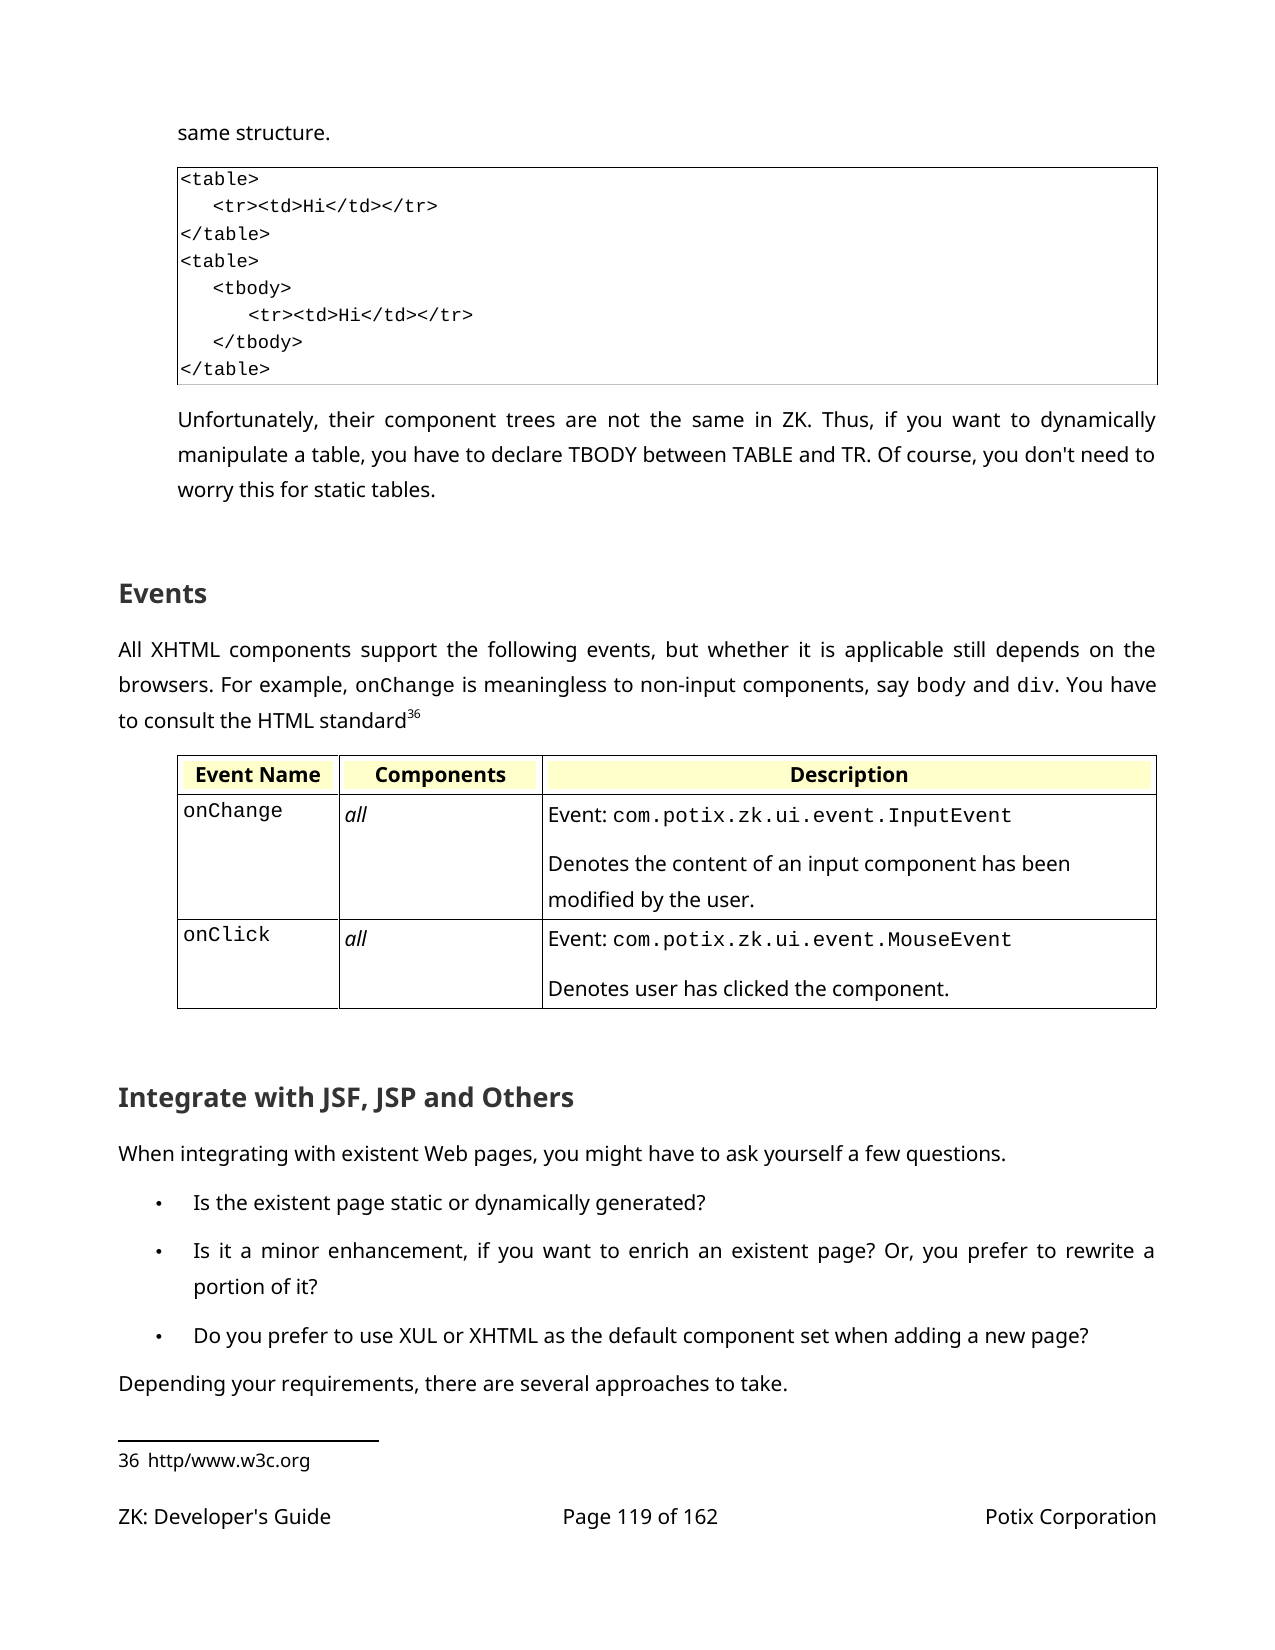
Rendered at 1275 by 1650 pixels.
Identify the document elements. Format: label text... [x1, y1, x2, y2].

text </table> [178, 221, 1157, 246]
text <tr><td>Hi</td></tr> [178, 303, 1157, 327]
text When integrating with existent Web pages, you might have to ask yourself a few questions. [118, 1139, 1157, 1167]
table_cell Event: com.potix.zk.ui.event.MouseEvent Denotes user has clicked the component. [543, 920, 1156, 1008]
list Is it a minor enhancement, if you want to enrich an existent page? Or, you prefer to rewrite a portion of it? [156, 1237, 1157, 1300]
text http/www.w3c.org [118, 1447, 1157, 1473]
table_cell all [340, 920, 542, 1008]
list Do you prefer to use XUL or XHTML as the default component set when adding a new page? [156, 1321, 1157, 1349]
text All XHTML components support the following events, but whether it is applicable still depends on the browsers. For example, onChange is meaningless to non-input components, say body and div. You have to consult the HTML standard [118, 635, 1157, 734]
text Depending your requirements, there are several approaches to take. [118, 1369, 1157, 1398]
text <table> [178, 168, 1157, 191]
text Unfortunately, their component trees are not the same in ZK. Thus, if you want to dynamically manipulate a table, you have to declare TBODY between TABLE and TR. Of course, you don't need to worry this for static tables. [177, 405, 1157, 504]
text same structure. [177, 118, 1157, 146]
table_cell Event: com.potix.zk.ui.event.InputEvent Denotes the content of an input component has been modified by the user. [543, 795, 1156, 919]
table_header Event Name [178, 756, 338, 794]
table_header Description [543, 756, 1156, 794]
table_header Components [340, 756, 542, 794]
table_cell onChange [178, 795, 338, 919]
text <tr><td>Hi</td></tr> [178, 194, 1157, 218]
subtitle Events [118, 575, 1157, 611]
subtitle Integrate with JSF, JSP and Others [118, 1078, 1157, 1115]
list Is the existent page static or dynamically generated? [156, 1188, 1157, 1216]
text <tbody> [178, 276, 1157, 300]
text <table> [178, 248, 1157, 273]
text </table> [178, 357, 1157, 384]
table_cell onClick [178, 920, 338, 1008]
text </tbody> [178, 330, 1157, 354]
table_cell all [340, 795, 542, 919]
